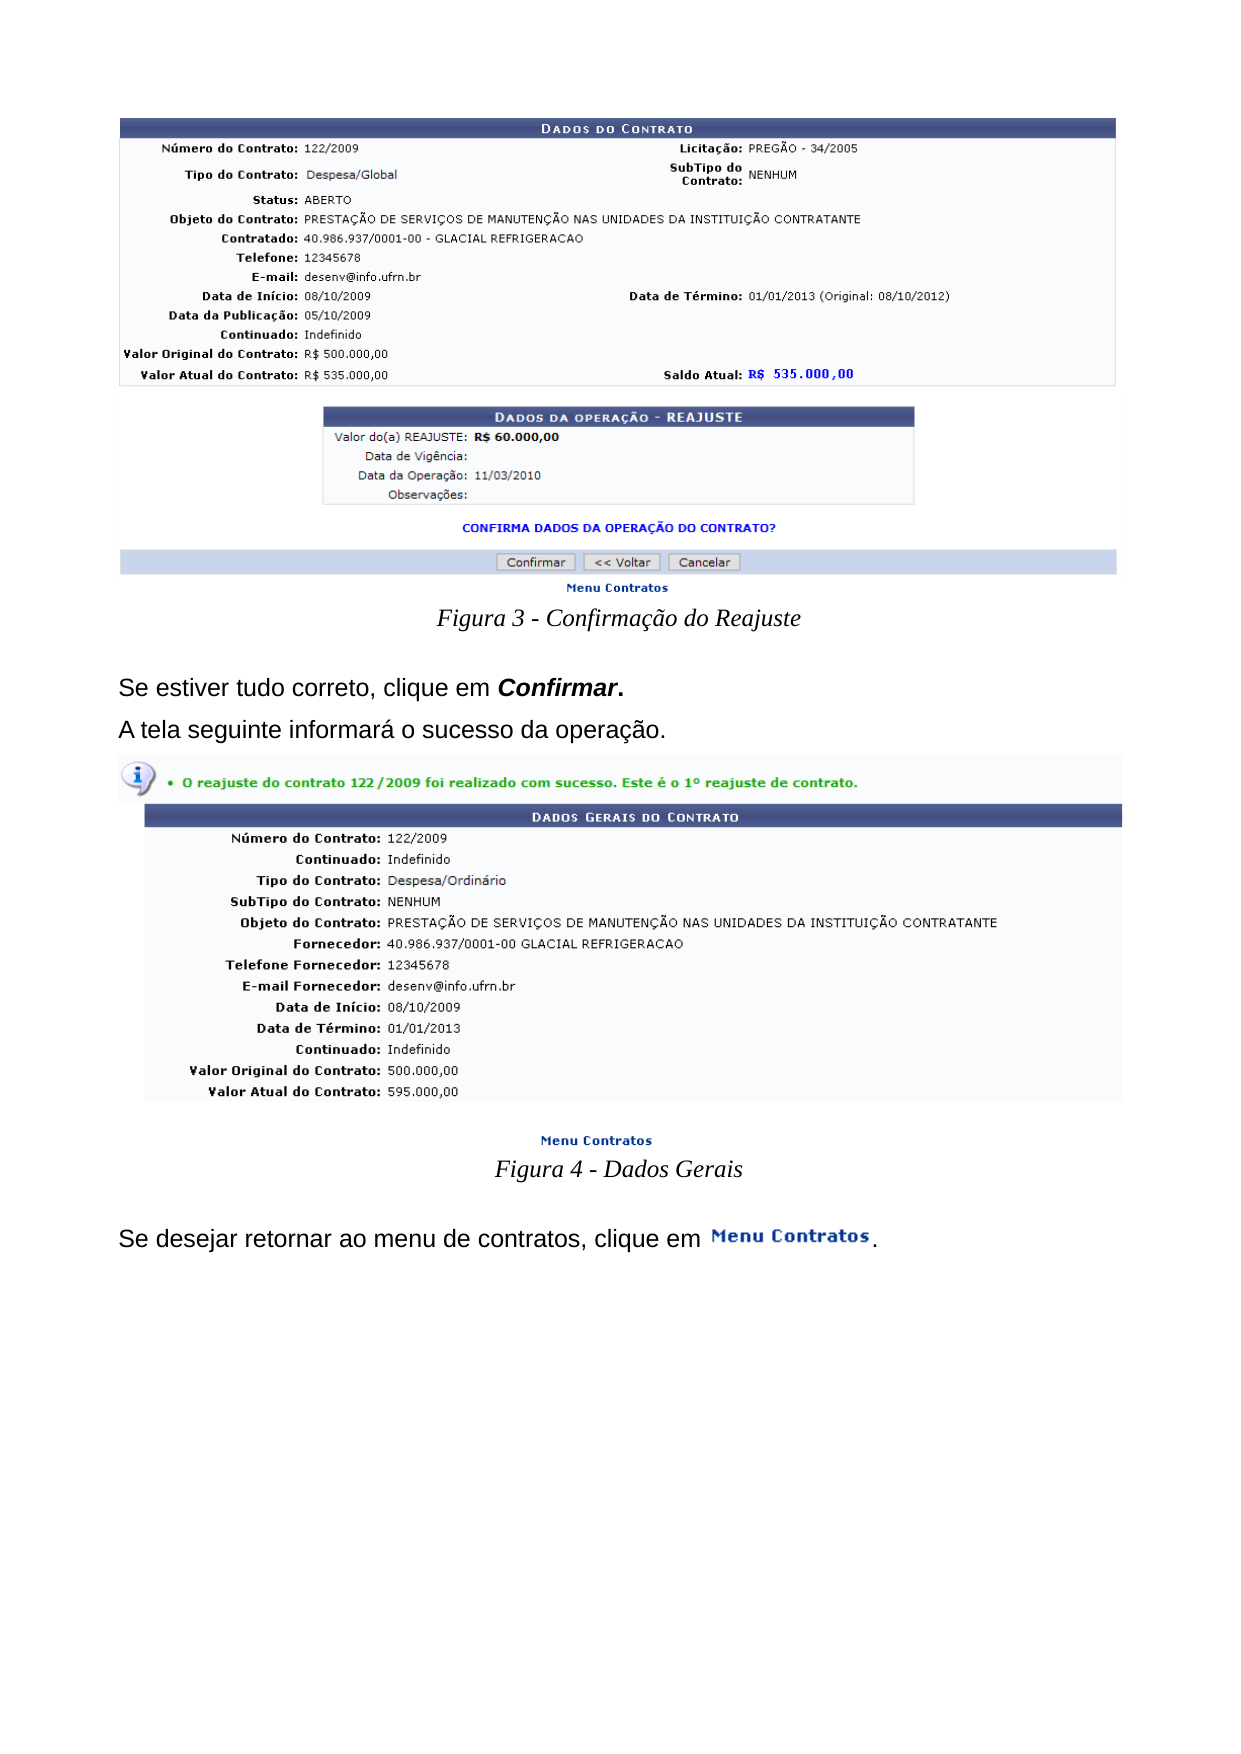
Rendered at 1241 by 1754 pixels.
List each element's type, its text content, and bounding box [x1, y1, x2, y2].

text Se estiver tudo correto, clique em Confirmar. [118, 673, 1122, 702]
text A tela seguinte informará o sucesso da operação. [118, 714, 1122, 743]
picture [118, 118, 1123, 604]
text Figura 4 - Dados Gerais [118, 1154, 1122, 1182]
picture [118, 755, 1123, 1154]
text Figura 3 - Confirmação do Reajuste [118, 604, 1122, 632]
text Se desejar retornar ao menu de contratos, clique em . [118, 1224, 1122, 1252]
picture [708, 1225, 872, 1247]
